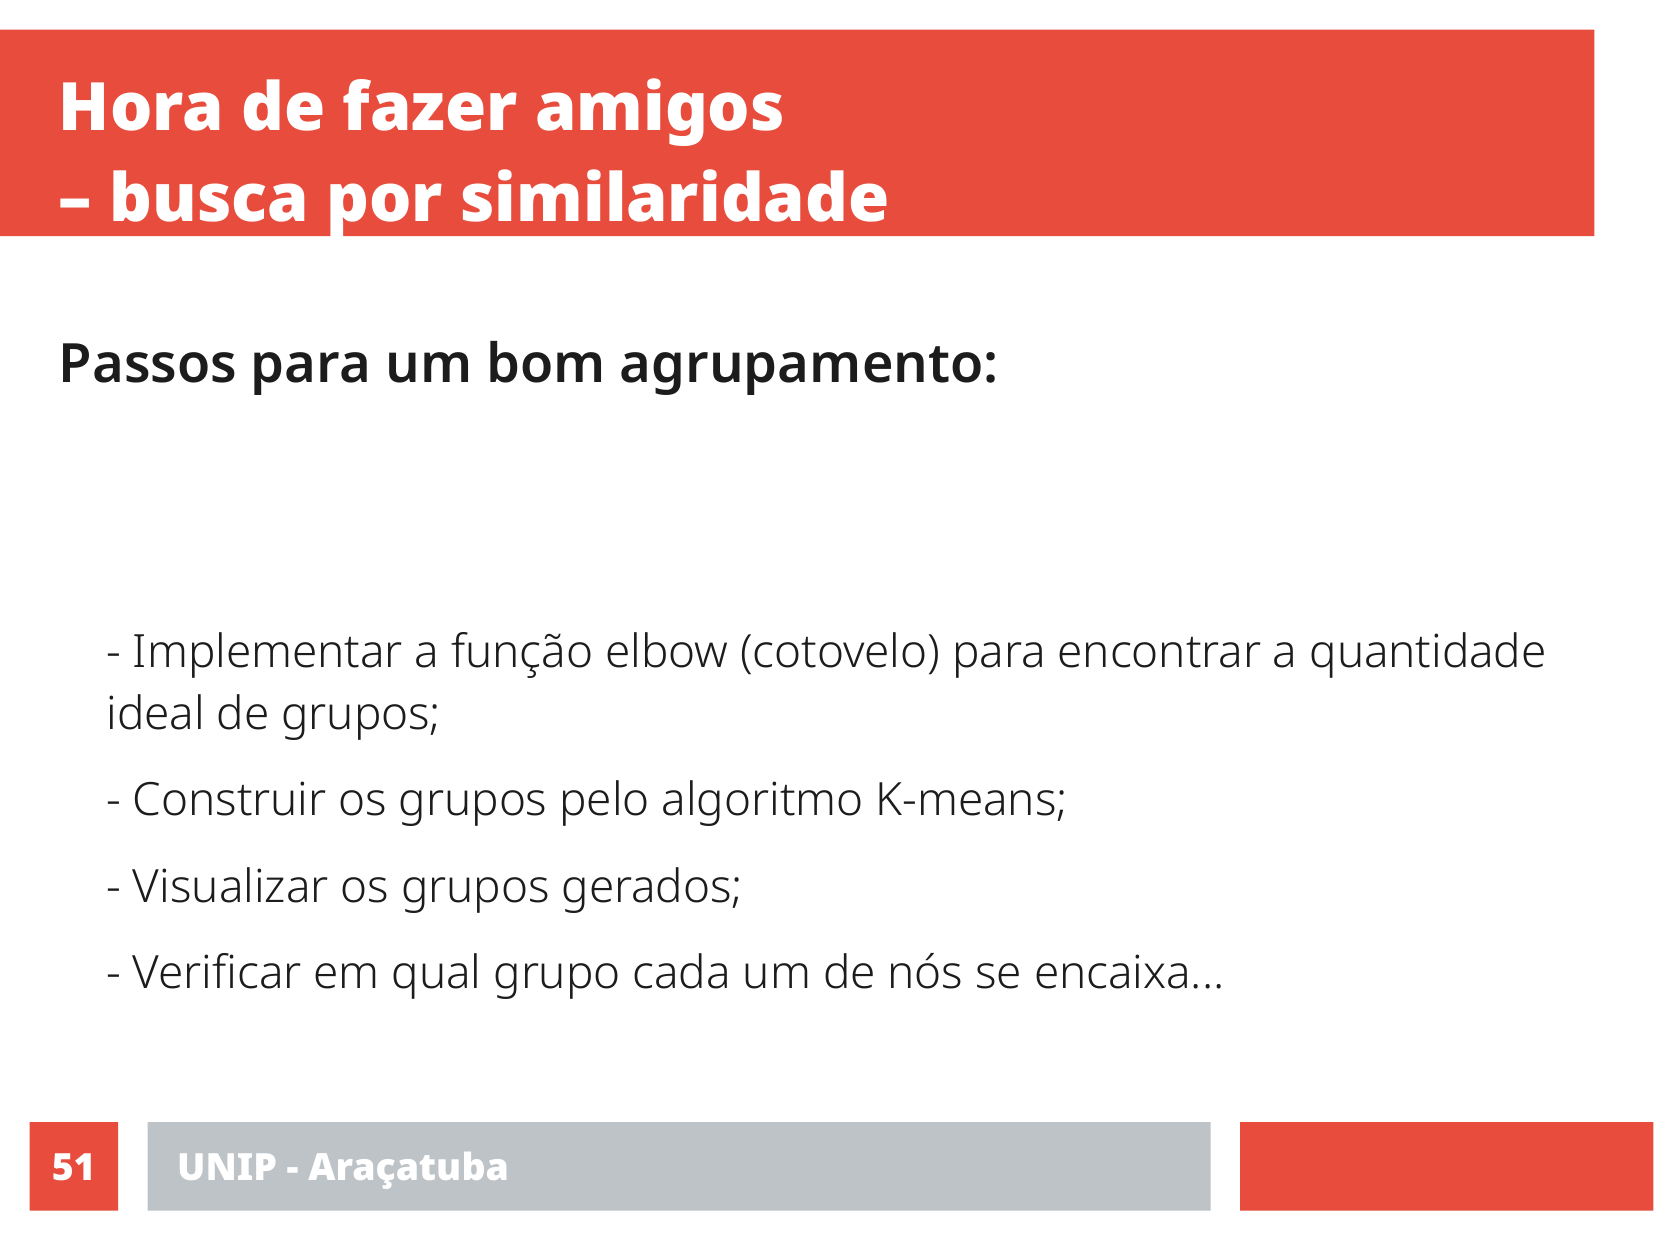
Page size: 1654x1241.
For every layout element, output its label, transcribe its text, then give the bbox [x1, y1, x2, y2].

title Hora de fazer amigos – busca por similaridade [59, 59, 1595, 207]
list Passos para um bom agrupamento: - Implementar a função elbow (cotovelo) para encontrar a quantidade ideal de grupos; - Construir os grupos pelo algoritmo K-means; - Visualizar os grupos gerados; - Verificar em qual grupo cada um de nós se encaixa... [59, 324, 1565, 1093]
